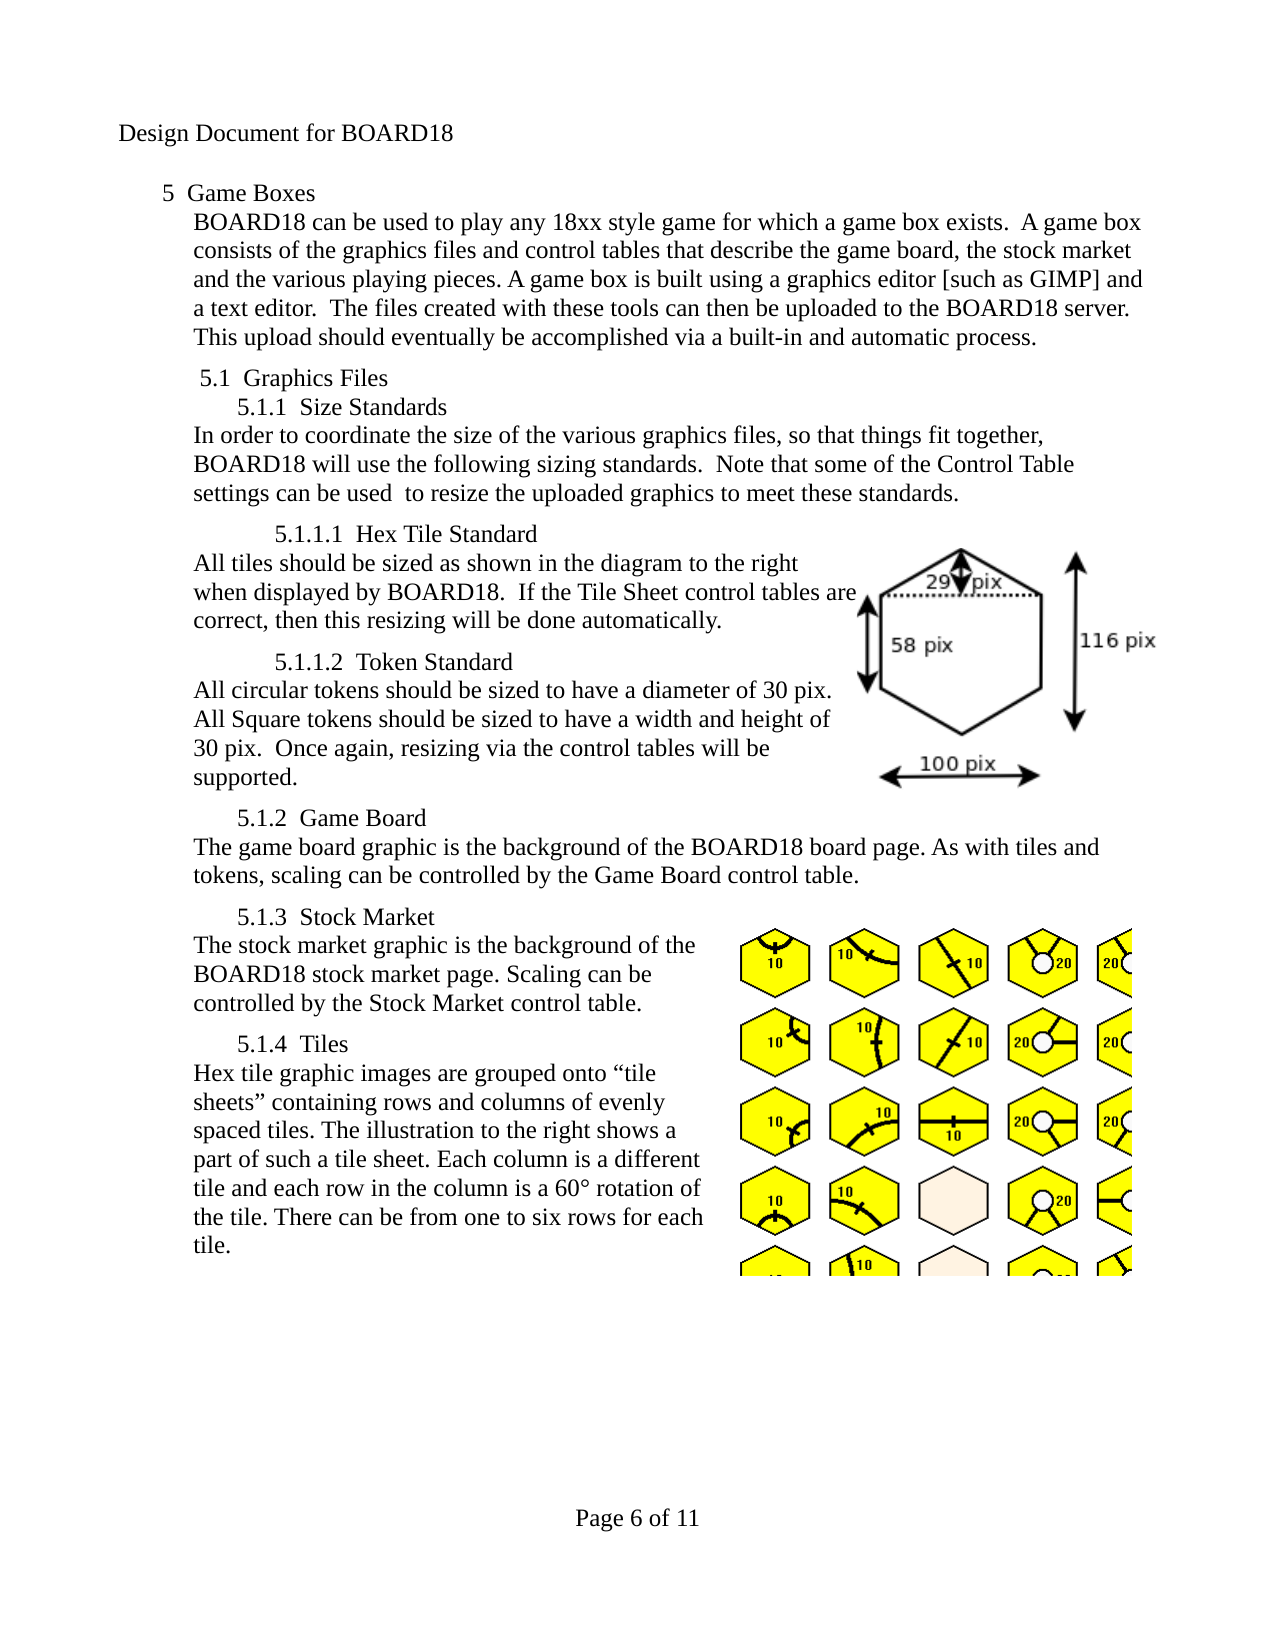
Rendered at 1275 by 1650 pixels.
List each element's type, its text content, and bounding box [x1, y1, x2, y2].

list Graphics Files [193, 363, 1157, 392]
list Stock Market [231, 902, 706, 931]
text In order to coordinate the size of the various graphics files, so that things fit together, BOARD18 will use the following sizing standards. Note that some of the Control Table settings can be used to resize the uploaded graphics to meet these standards. [193, 421, 1157, 507]
picture [856, 548, 1157, 790]
text All tiles should be sized as shown in the diagram to the right when displayed by BOARD18. If the Tile Sheet control tables are correct, then this resizing will be done automatically. [193, 548, 856, 634]
text Hex tile graphic images are grouped onto “tile sheets” containing rows and columns of evenly spaced tiles. The illustration to the right shows a part of such a tile sheet. Each column is a different tile and each row in the column is a 60° rotation of the tile. There can be from one to six rows for each tile. [193, 1058, 706, 1259]
list Tiles [231, 1029, 706, 1058]
text BOARD18 can be used to play any 18xx style game for which a game box exists. A game box consists of the graphics files and control tables that describe the game board, the stock market and the various playing pieces. A game box is built using a graphics editor [such as GIMP] and a text editor. The files created with these tools can then be uploaded to the BOARD18 server. This upload should eventually be accomplished via a built-in and automatic process. [193, 207, 1157, 351]
list Game Boxes [156, 178, 1157, 207]
picture [706, 901, 1157, 1298]
list Hex Tile Standard [268, 519, 1157, 548]
list Token Standard [268, 647, 856, 676]
text The game board graphic is the background of the BOARD18 board page. As with tiles and tokens, scaling can be controlled by the Game Board control table. [193, 832, 1157, 889]
text All circular tokens should be sized to have a diameter of 30 pix. All Square tokens should be sized to have a width and height of 30 pix. Once again, resizing via the control tables will be supported. [193, 676, 1157, 791]
list Game Board [231, 803, 1157, 832]
text The stock market graphic is the background of the BOARD18 stock market page. Scaling can be controlled by the Stock Market control table. [193, 931, 706, 1017]
list Size Standards [231, 392, 1157, 421]
